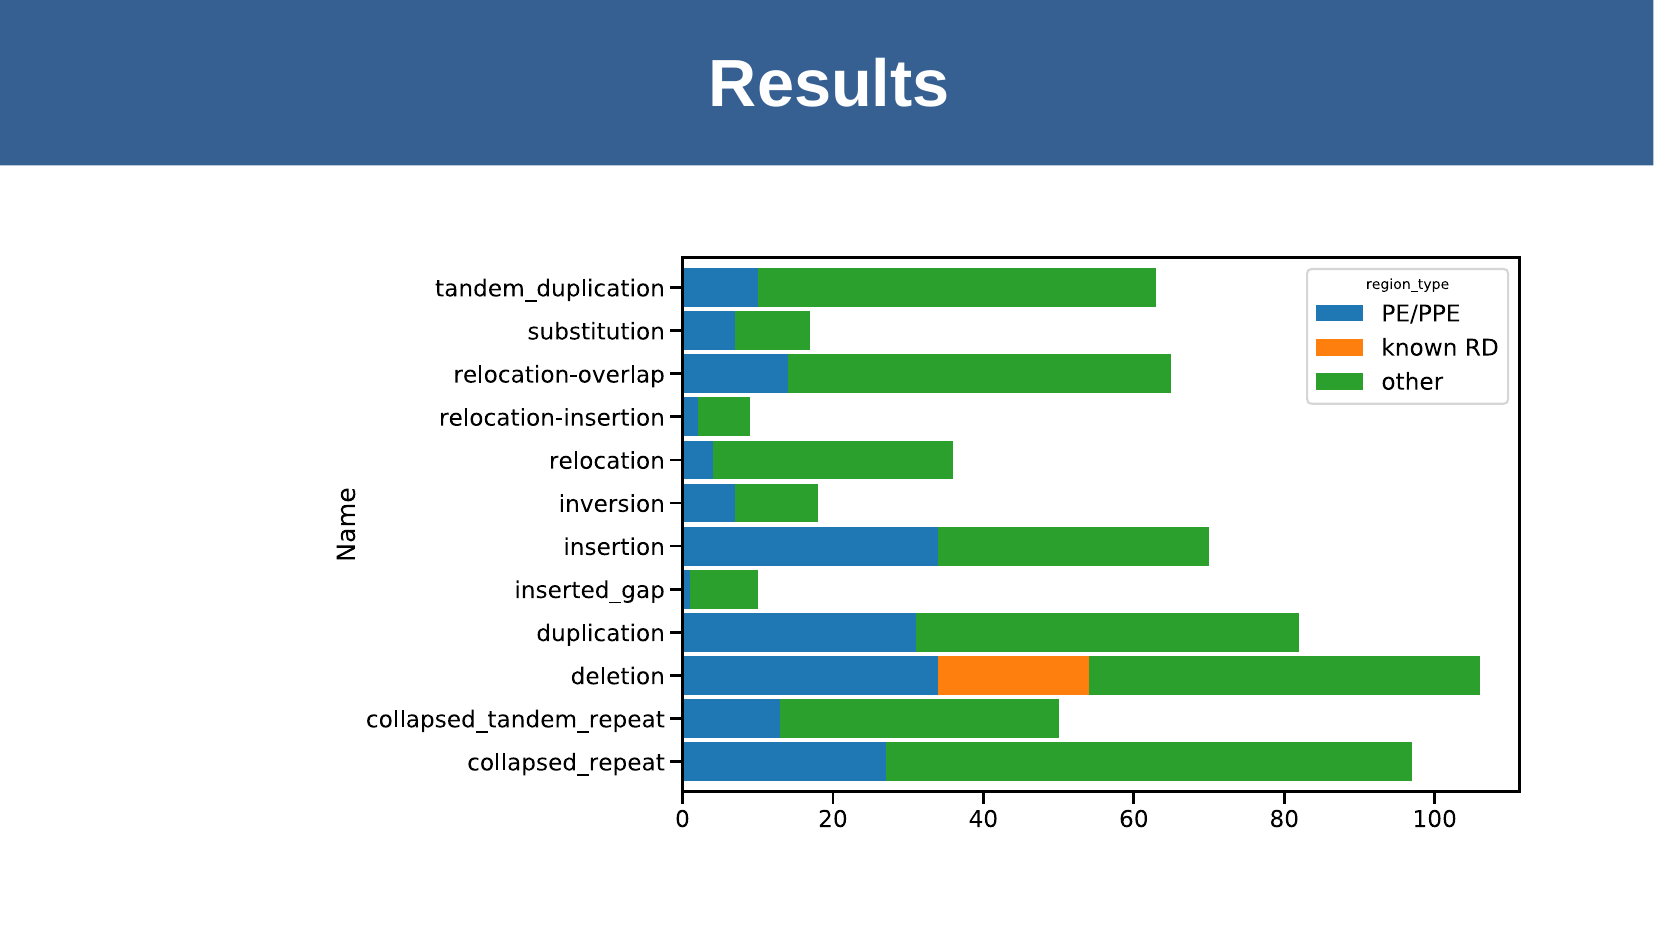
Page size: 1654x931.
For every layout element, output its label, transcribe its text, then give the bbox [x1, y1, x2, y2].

picture [318, 241, 1536, 851]
text_box Results [0, 0, 1654, 166]
